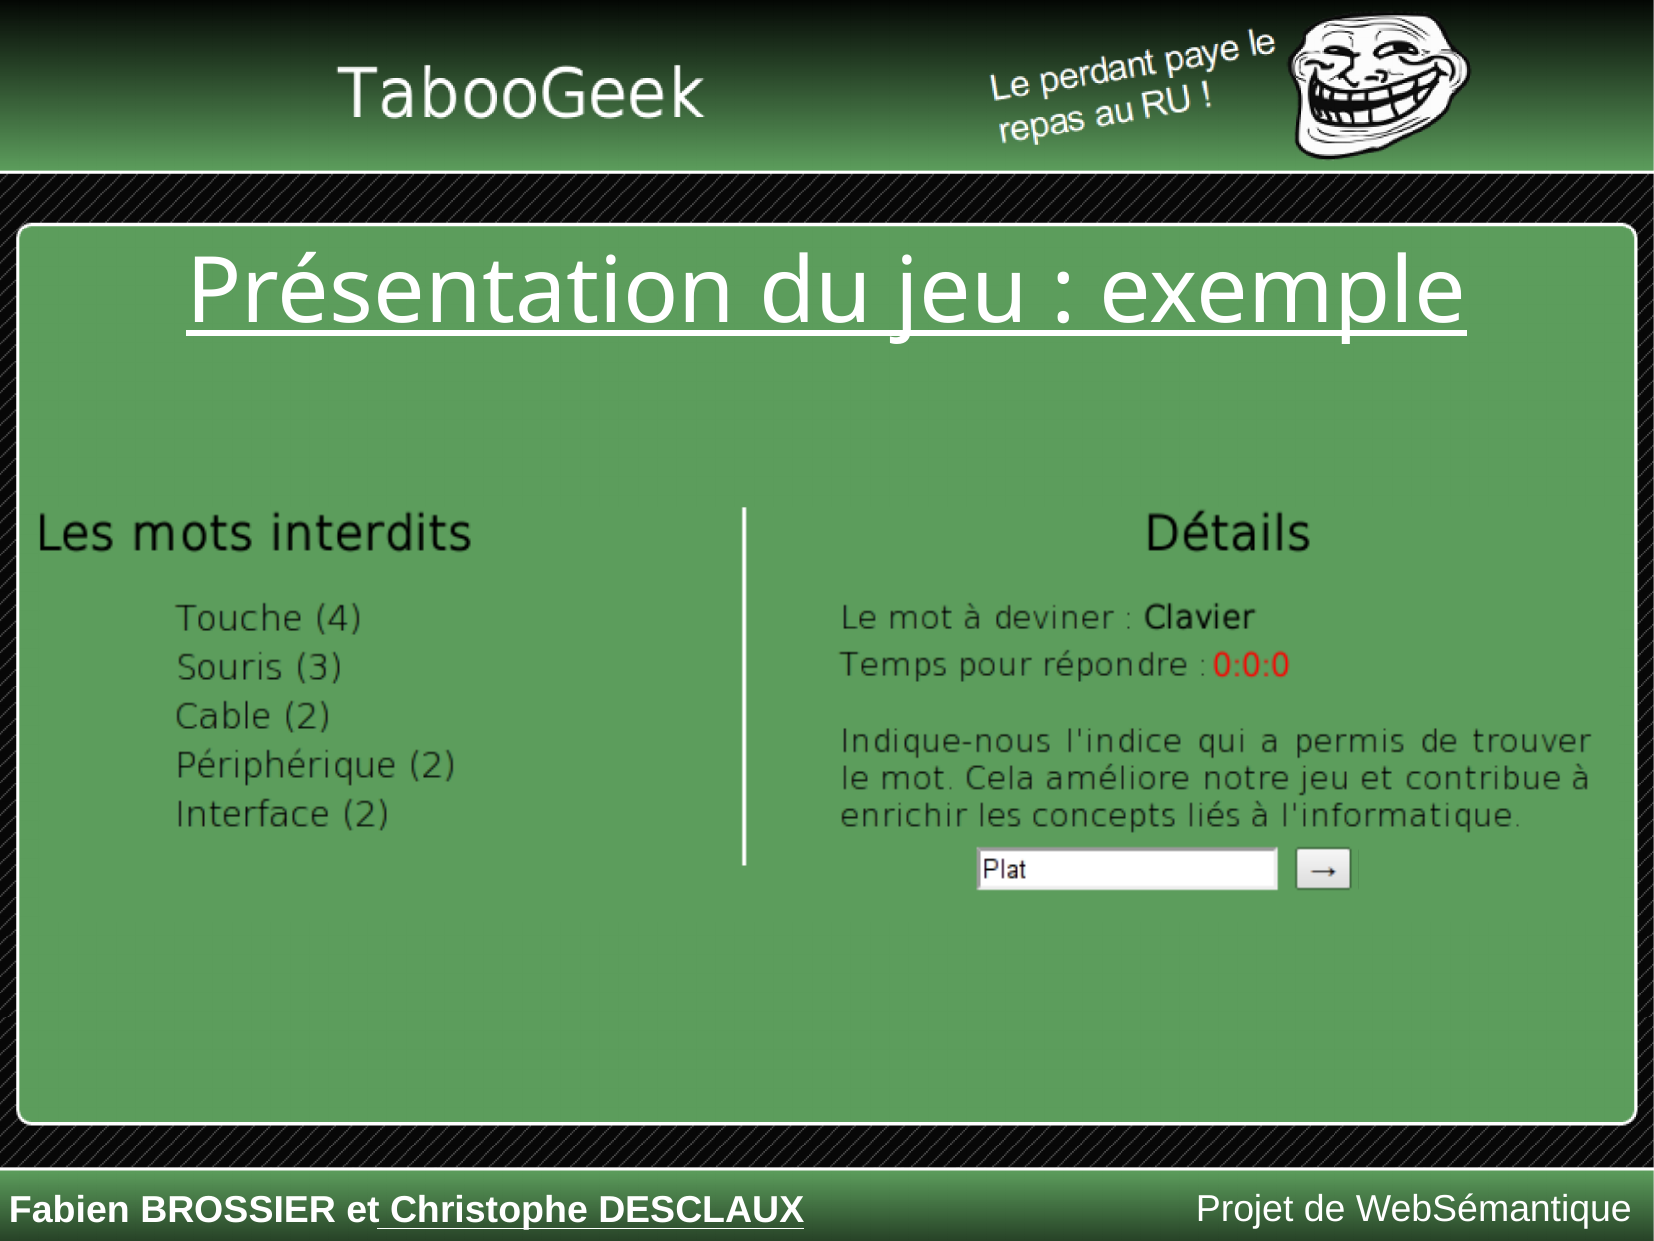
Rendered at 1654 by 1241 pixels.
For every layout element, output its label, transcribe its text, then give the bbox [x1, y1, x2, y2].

title Présentation du jeu : exemple [35, 213, 1619, 362]
picture [0, 0, 1654, 1241]
